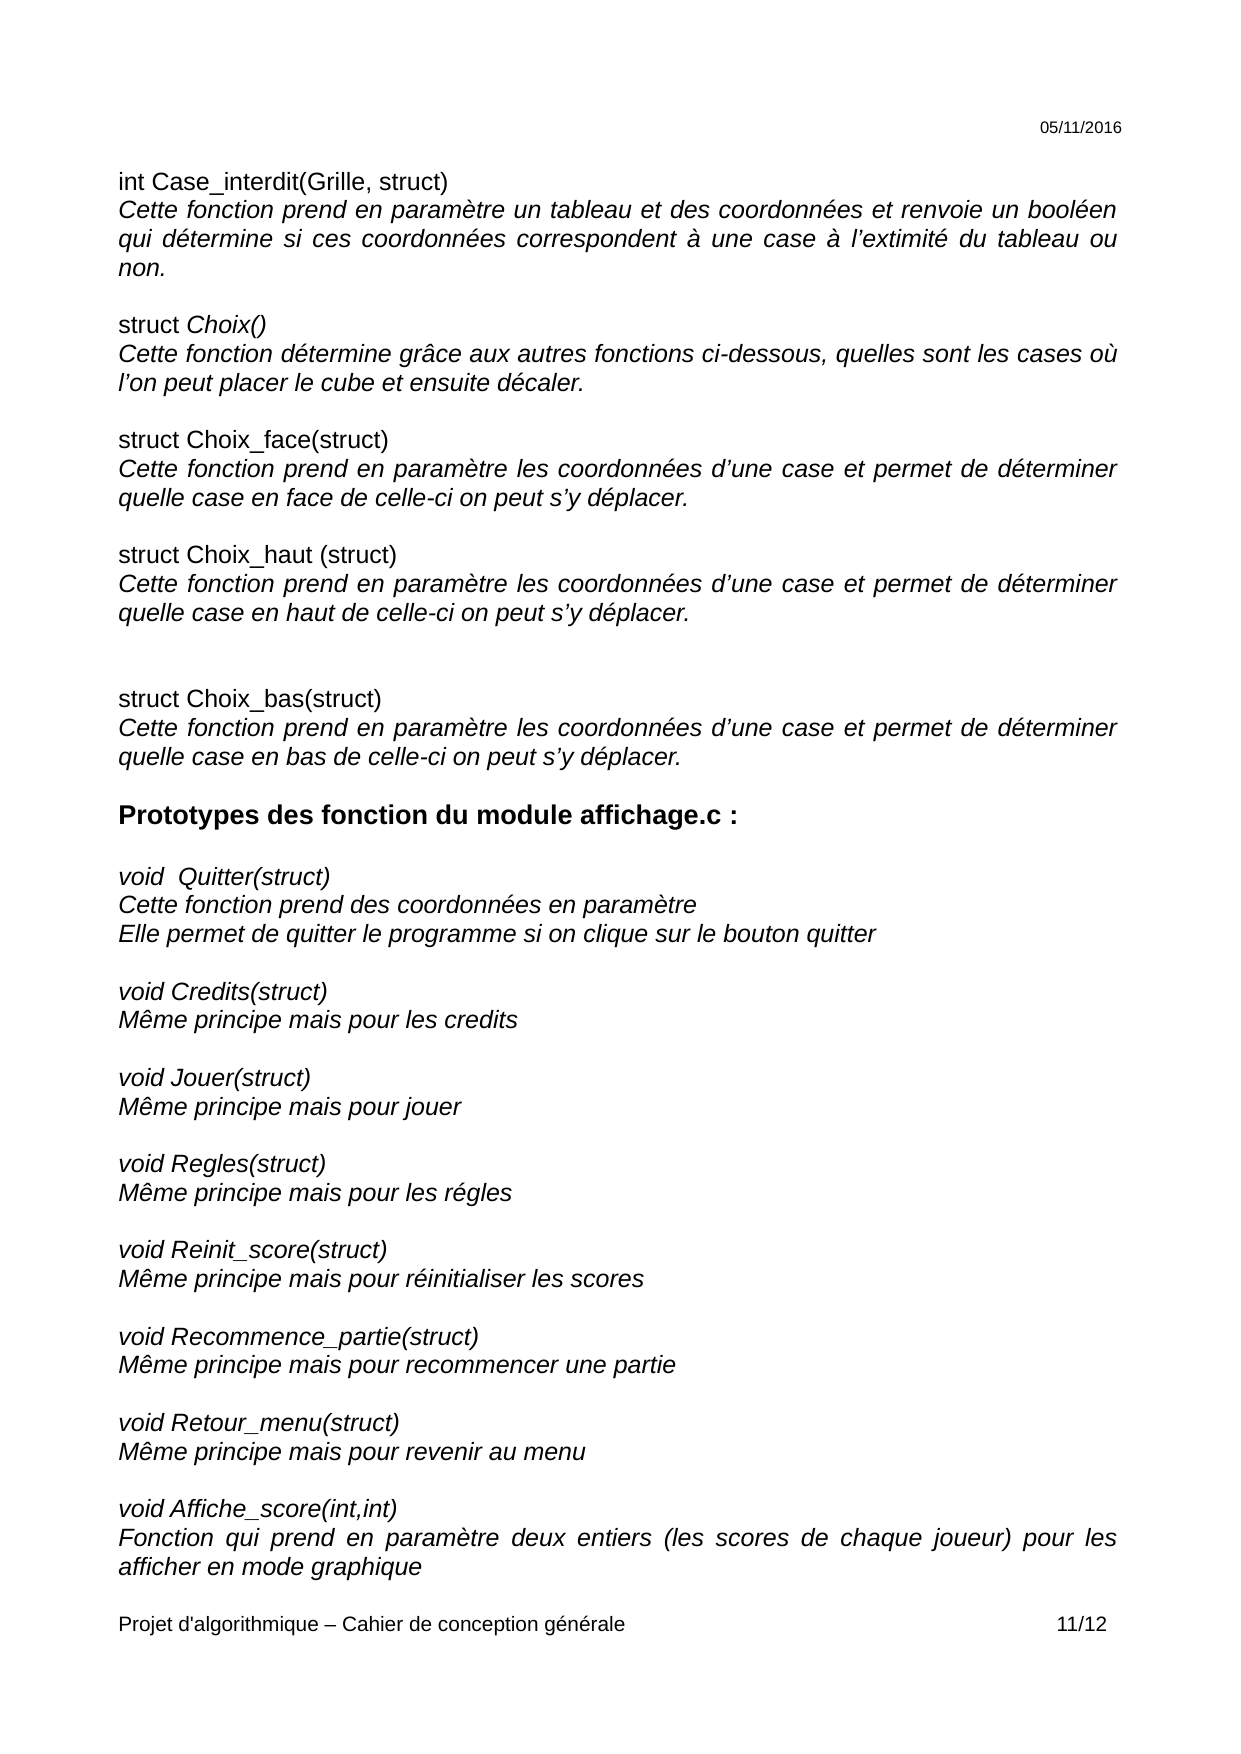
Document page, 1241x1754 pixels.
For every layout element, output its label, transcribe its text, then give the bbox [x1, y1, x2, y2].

text Même principe mais pour les régles [118, 1178, 1122, 1207]
text Même principe mais pour recommencer une partie [118, 1351, 1122, 1379]
text void Reinit_score(struct) [118, 1236, 1122, 1264]
text struct Choix_bas(struct) [118, 684, 1122, 713]
text Même principe mais pour revenir au menu [118, 1437, 1122, 1466]
text void Credits(struct) [118, 977, 1122, 1006]
text Fonction qui prend en paramètre deux entiers (les scores de chaque joueur) pour les afficher en mode graphique [118, 1523, 1122, 1581]
text void Affiche_score(int,int) [118, 1494, 1122, 1523]
text void Recommence_partie(struct) [118, 1322, 1122, 1351]
text Cette fonction prend en paramètre les coordonnées d’une case et permet de déterminer quelle case en bas de celle-ci on peut s’y déplacer. [118, 713, 1122, 771]
text Même principe mais pour réinitialiser les scores [118, 1264, 1122, 1293]
text Elle permet de quitter le programme si on clique sur le bouton quitter [118, 919, 1122, 948]
text void Retour_menu(struct) [118, 1408, 1122, 1437]
text Même principe mais pour jouer [118, 1092, 1122, 1121]
text Cette fonction prend en paramètre un tableau et des coordonnées et renvoie un booléen qui détermine si ces coordonnées correspondent à une case à l’extimité du tableau ou non. [118, 196, 1122, 282]
text struct Choix_face(struct) [118, 426, 1122, 454]
text Cette fonction prend en paramètre les coordonnées d’une case et permet de déterminer quelle case en face de celle-ci on peut s’y déplacer. [118, 454, 1122, 512]
text Même principe mais pour les credits [118, 1006, 1122, 1034]
text void Jouer(struct) [118, 1063, 1122, 1092]
text void Regles(struct) [118, 1149, 1122, 1178]
text struct Choix_haut (struct) [118, 541, 1122, 569]
text Prototypes des fonction du module affichage.c : [118, 799, 1122, 831]
text Cette fonction prend en paramètre les coordonnées d’une case et permet de déterminer quelle case en haut de celle-ci on peut s’y déplacer. [118, 569, 1122, 627]
text Cette fonction prend des coordonnées en paramètre [118, 891, 1122, 919]
text void Quitter(struct) [118, 862, 1122, 891]
text struct Choix() [118, 311, 1122, 339]
text int Case_interdit(Grille, struct) [118, 167, 1122, 196]
text Cette fonction détermine grâce aux autres fonctions ci-dessous, quelles sont les cases où l’on peut placer le cube et ensuite décaler. [118, 339, 1122, 397]
